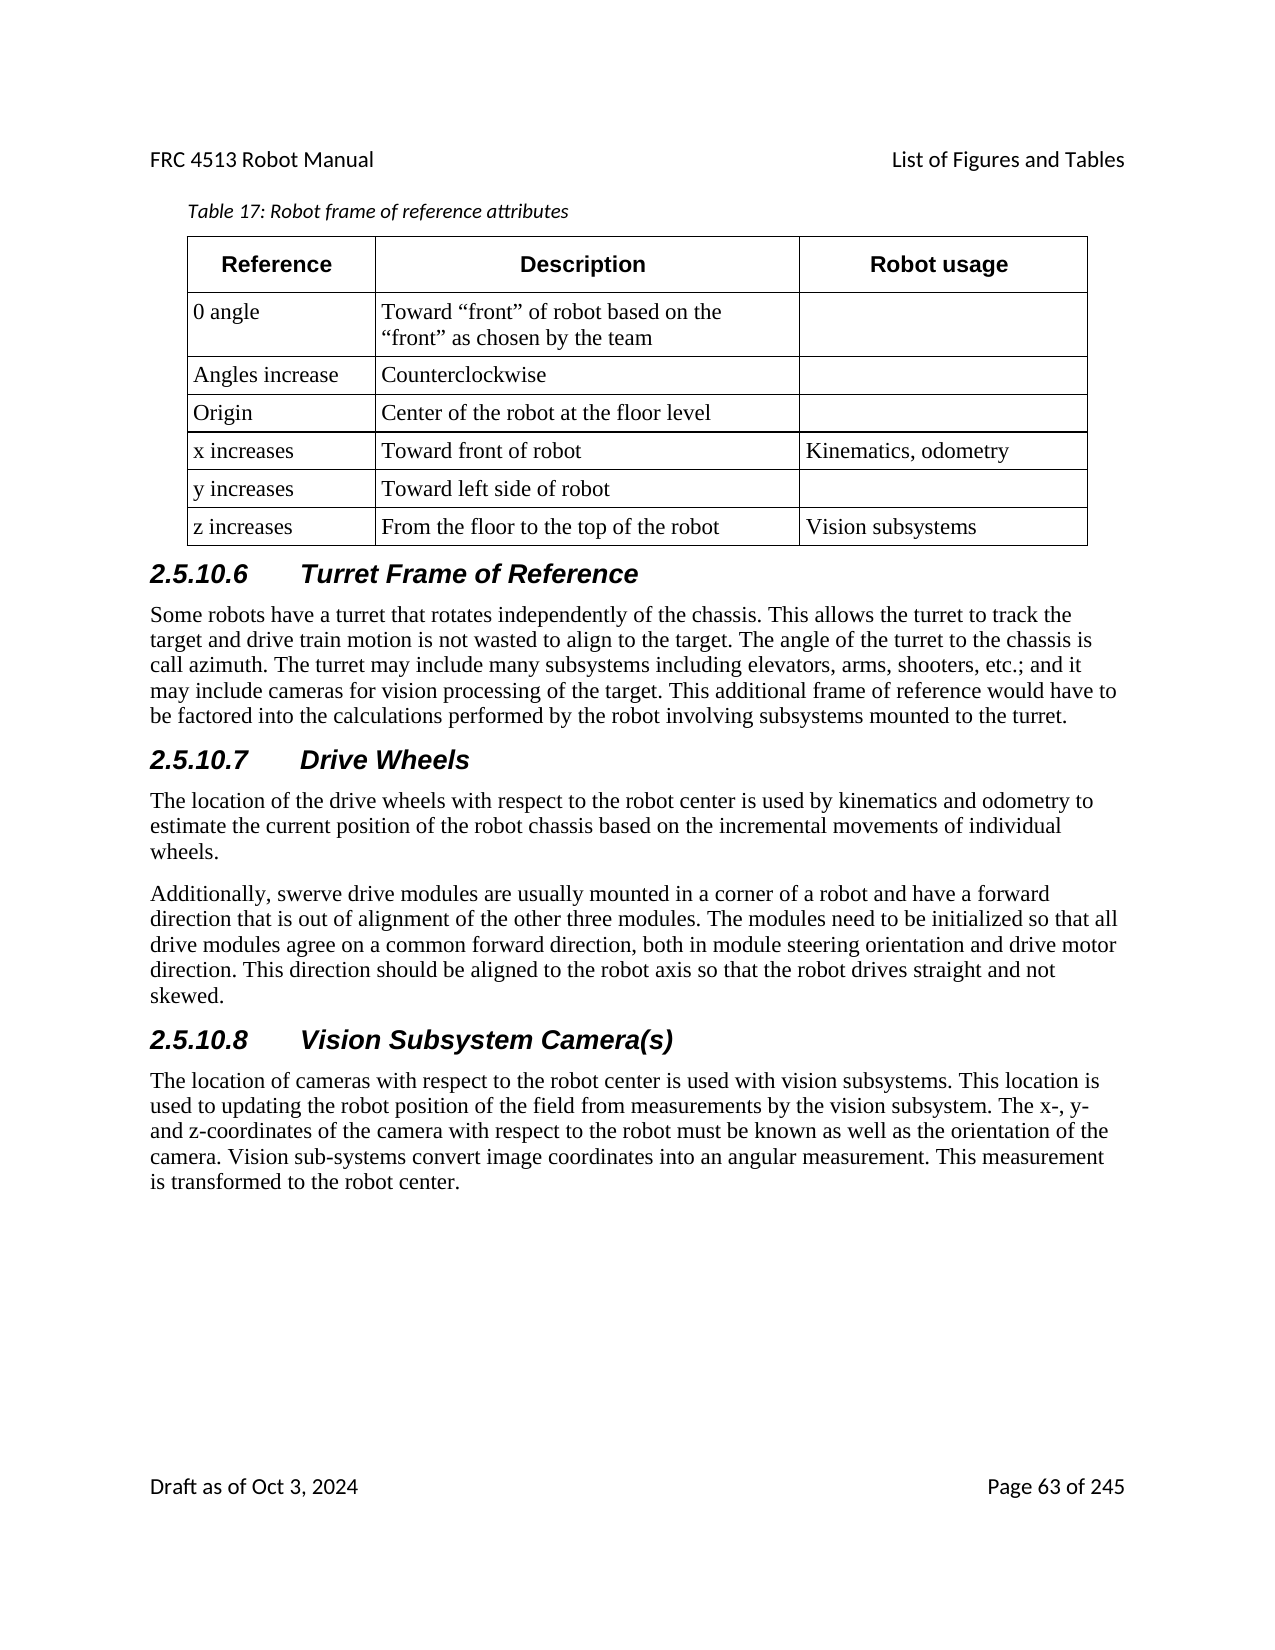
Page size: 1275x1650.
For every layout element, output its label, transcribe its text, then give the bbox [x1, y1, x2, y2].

table_cell From the floor to the top of the robot [376, 508, 799, 545]
table_cell Toward “front” of robot based on the “front” as chosen by the team [376, 293, 799, 356]
table_header Reference [188, 237, 375, 292]
table_cell Counterclockwise [376, 357, 799, 393]
table_cell Toward left side of robot [376, 470, 799, 507]
table_cell Center of the robot at the floor level [376, 395, 799, 431]
subtitle Turret Frame of Reference [150, 559, 1125, 589]
table_cell x increases [188, 433, 375, 469]
table_cell [800, 357, 1087, 393]
text The location of the drive wheels with respect to the robot center is used by kinematics and odometry to estimate the current position of the robot chassis based on the incremental movements of individual wheels. [150, 788, 1125, 864]
text Additionally, swerve drive modules are usually mounted in a corner of a robot and have a forward direction that is out of alignment of the other three modules. The modules need to be initialized so that all drive modules agree on a common forward direction, both in module steering orientation and drive motor direction. This direction should be aligned to the robot axis so that the robot drives straight and not skewed. [150, 881, 1125, 1008]
subtitle Vision Subsystem Camera(s) [150, 1025, 1125, 1055]
table_cell Vision subsystems [800, 508, 1087, 545]
text Table 17: Robot frame of reference attributes [187, 203, 1125, 224]
table_cell [800, 395, 1087, 431]
table_header Description [376, 237, 799, 292]
table_cell z increases [188, 508, 375, 545]
table_cell y increases [188, 470, 375, 507]
table_cell Toward front of robot [376, 433, 799, 469]
table_cell 0 angle [188, 293, 375, 356]
text The location of cameras with respect to the robot center is used with vision subsystems. This location is used to updating the robot position of the field from measurements by the vision subsystem. The x-, y- and z-coordinates of the camera with respect to the robot must be known as well as the orientation of the camera. Vision sub-systems convert image coordinates into an angular measurement. This measurement is transformed to the robot center. [150, 1068, 1125, 1195]
text Some robots have a turret that rotates independently of the chassis. This allows the turret to track the target and drive train motion is not wasted to align to the target. The angle of the turret to the chassis is call azimuth. The turret may include many subsystems including elevators, arms, shooters, etc.; and it may include cameras for vision processing of the target. This additional frame of reference would have to be factored into the calculations performed by the robot involving subsystems mounted to the turret. [150, 602, 1125, 729]
table_header Robot usage [800, 237, 1087, 292]
table_cell Kinematics, odometry [800, 433, 1087, 469]
table_cell [800, 293, 1087, 356]
subtitle Drive Wheels [150, 745, 1125, 776]
table_cell [800, 470, 1087, 507]
table_cell Origin [188, 395, 375, 431]
table_cell Angles increase [188, 357, 375, 393]
